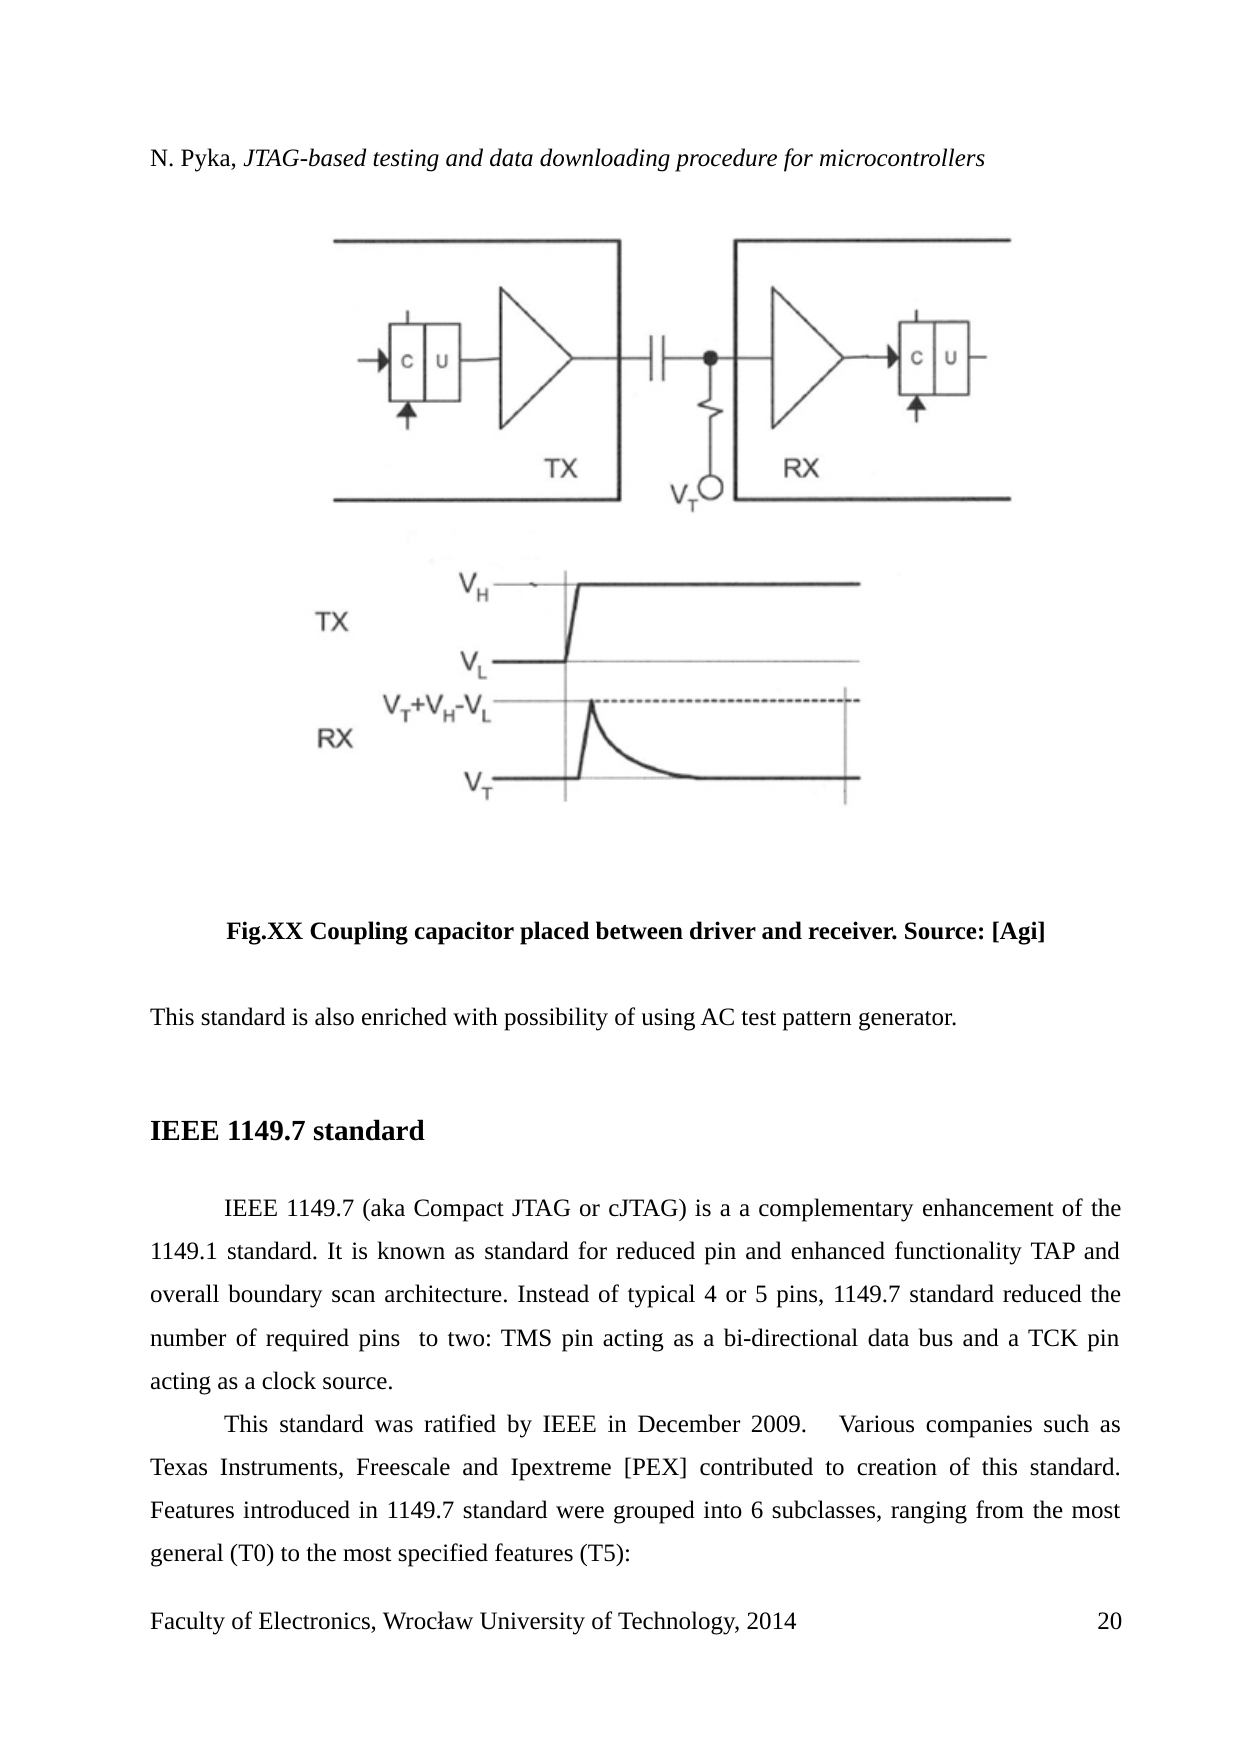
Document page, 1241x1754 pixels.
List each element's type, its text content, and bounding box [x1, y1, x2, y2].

picture [237, 201, 1035, 816]
text IEEE 1149.7 (aka Compact JTAG or cJTAG) is a a complementary enhancement of the 1149.1 standard. It is known as standard for reduced pin and enhanced functionality TAP and overall boundary scan architecture. Instead of typical 4 or 5 pins, 1149.7 standard reduced the number of required pins to two: TMS pin acting as a bi-directional data bus and a TCK pin acting as a clock source. [150, 1193, 1122, 1394]
subtitle IEEE 1149.7 standard [150, 1113, 1122, 1147]
text This standard is also enriched with possibility of using AC test pattern generator. [150, 1002, 1122, 1031]
text Fig.XX Coupling capacitor placed between driver and receiver. Source: [Agi] [150, 916, 1122, 945]
text This standard was ratified by IEEE in December 2009. Various companies such as Texas Instruments, Freescale and Ipextreme [PEX] contributed to creation of this standard. Features introduced in 1149.7 standard were grouped into 6 subclasses, ranging from the most general (T0) to the most specified features (T5): [150, 1409, 1122, 1567]
